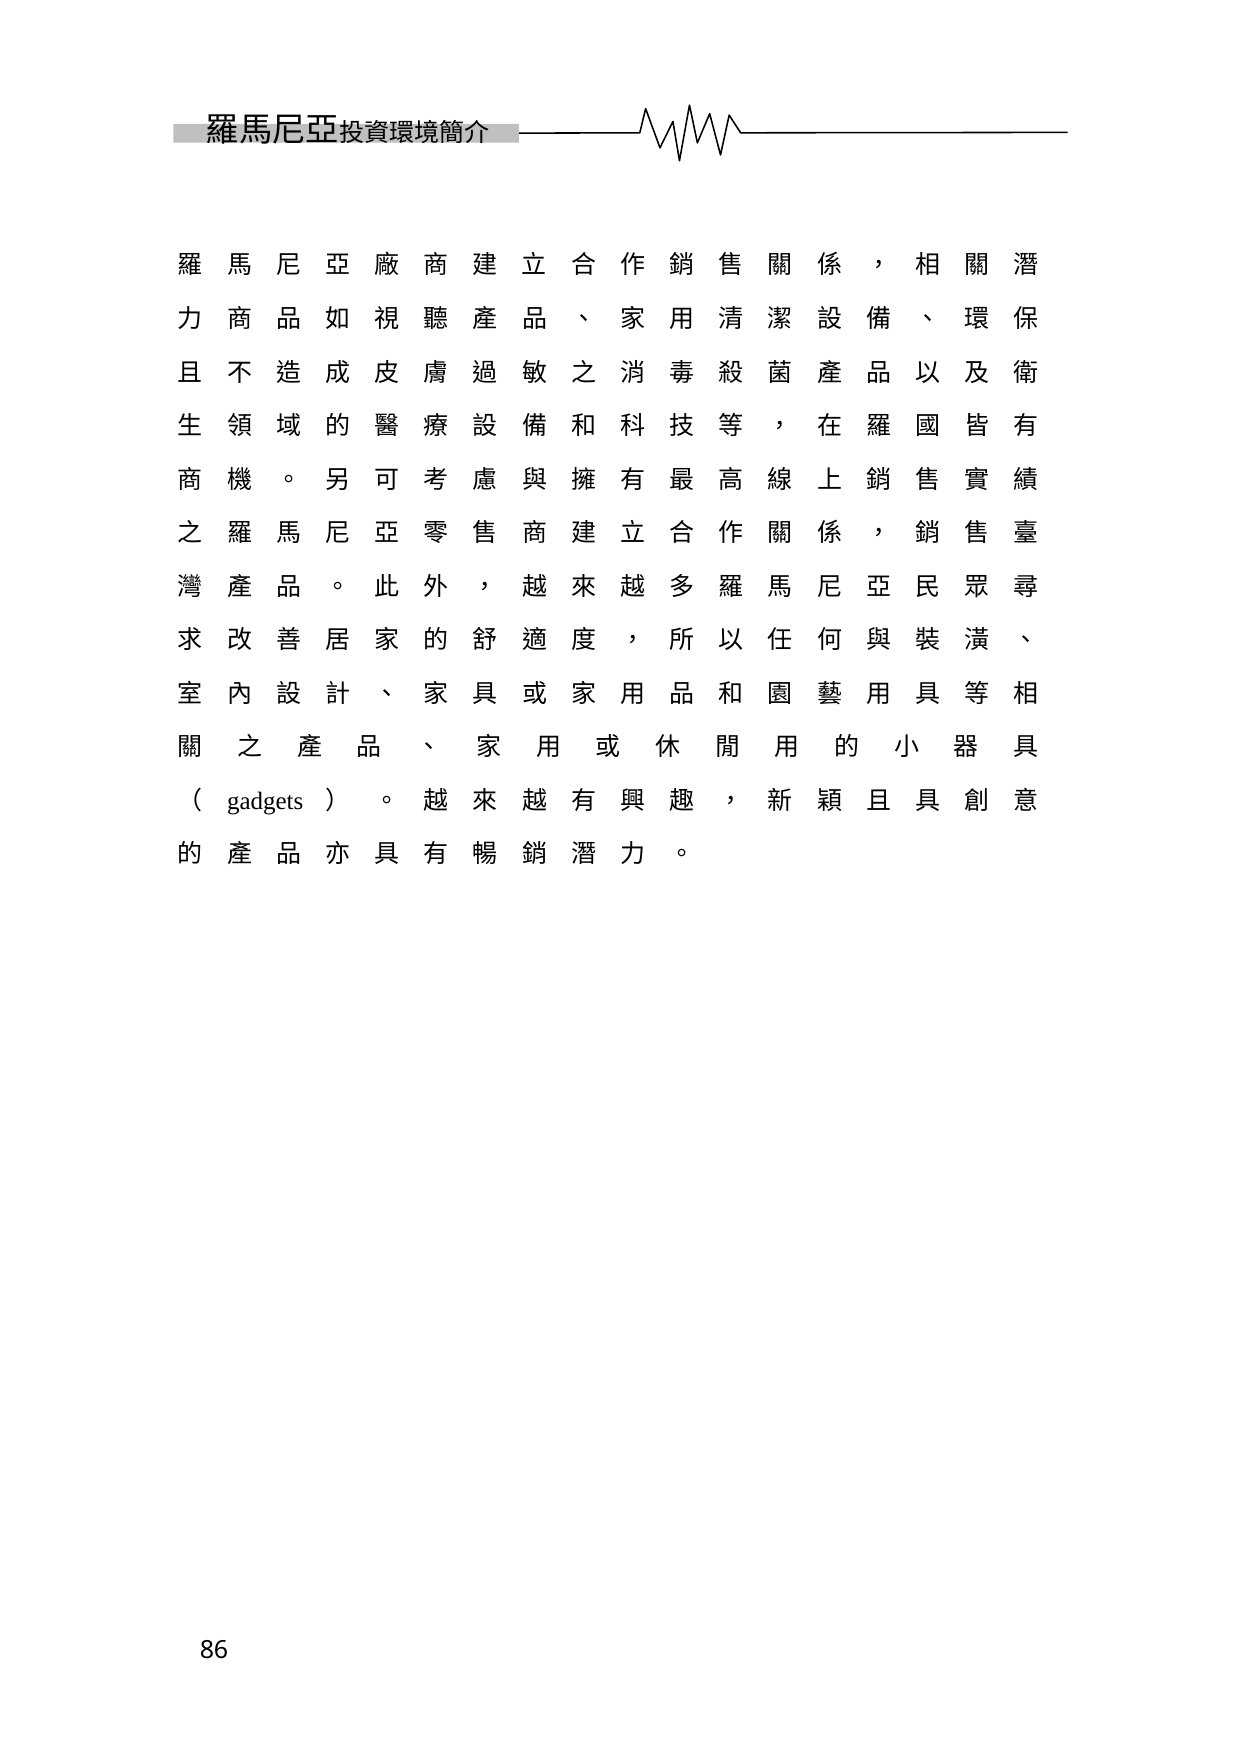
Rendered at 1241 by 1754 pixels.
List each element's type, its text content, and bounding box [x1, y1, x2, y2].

text 羅馬尼亞廠商建立合作銷售關係，相關潛力商品如視聽產品、家用清潔設備、環保且不造成皮膚過敏之消毒殺菌產品以及衛生領域的醫療設備和科技等，在羅國皆有商機。另可考慮與擁有最高線上銷售實績之羅馬尼亞零售商建立合作關係，銷售臺灣產品。此外，越來越多羅馬尼亞民眾尋求改善居家的舒適度，所以任何與裝潢、室內設計、家具或家用品和園藝用具等相關之產品、家用或休閒用的小器具（gadgets）。越來越有興趣，新穎且具創意的產品亦具有暢銷潛力。 [178, 236, 1063, 879]
